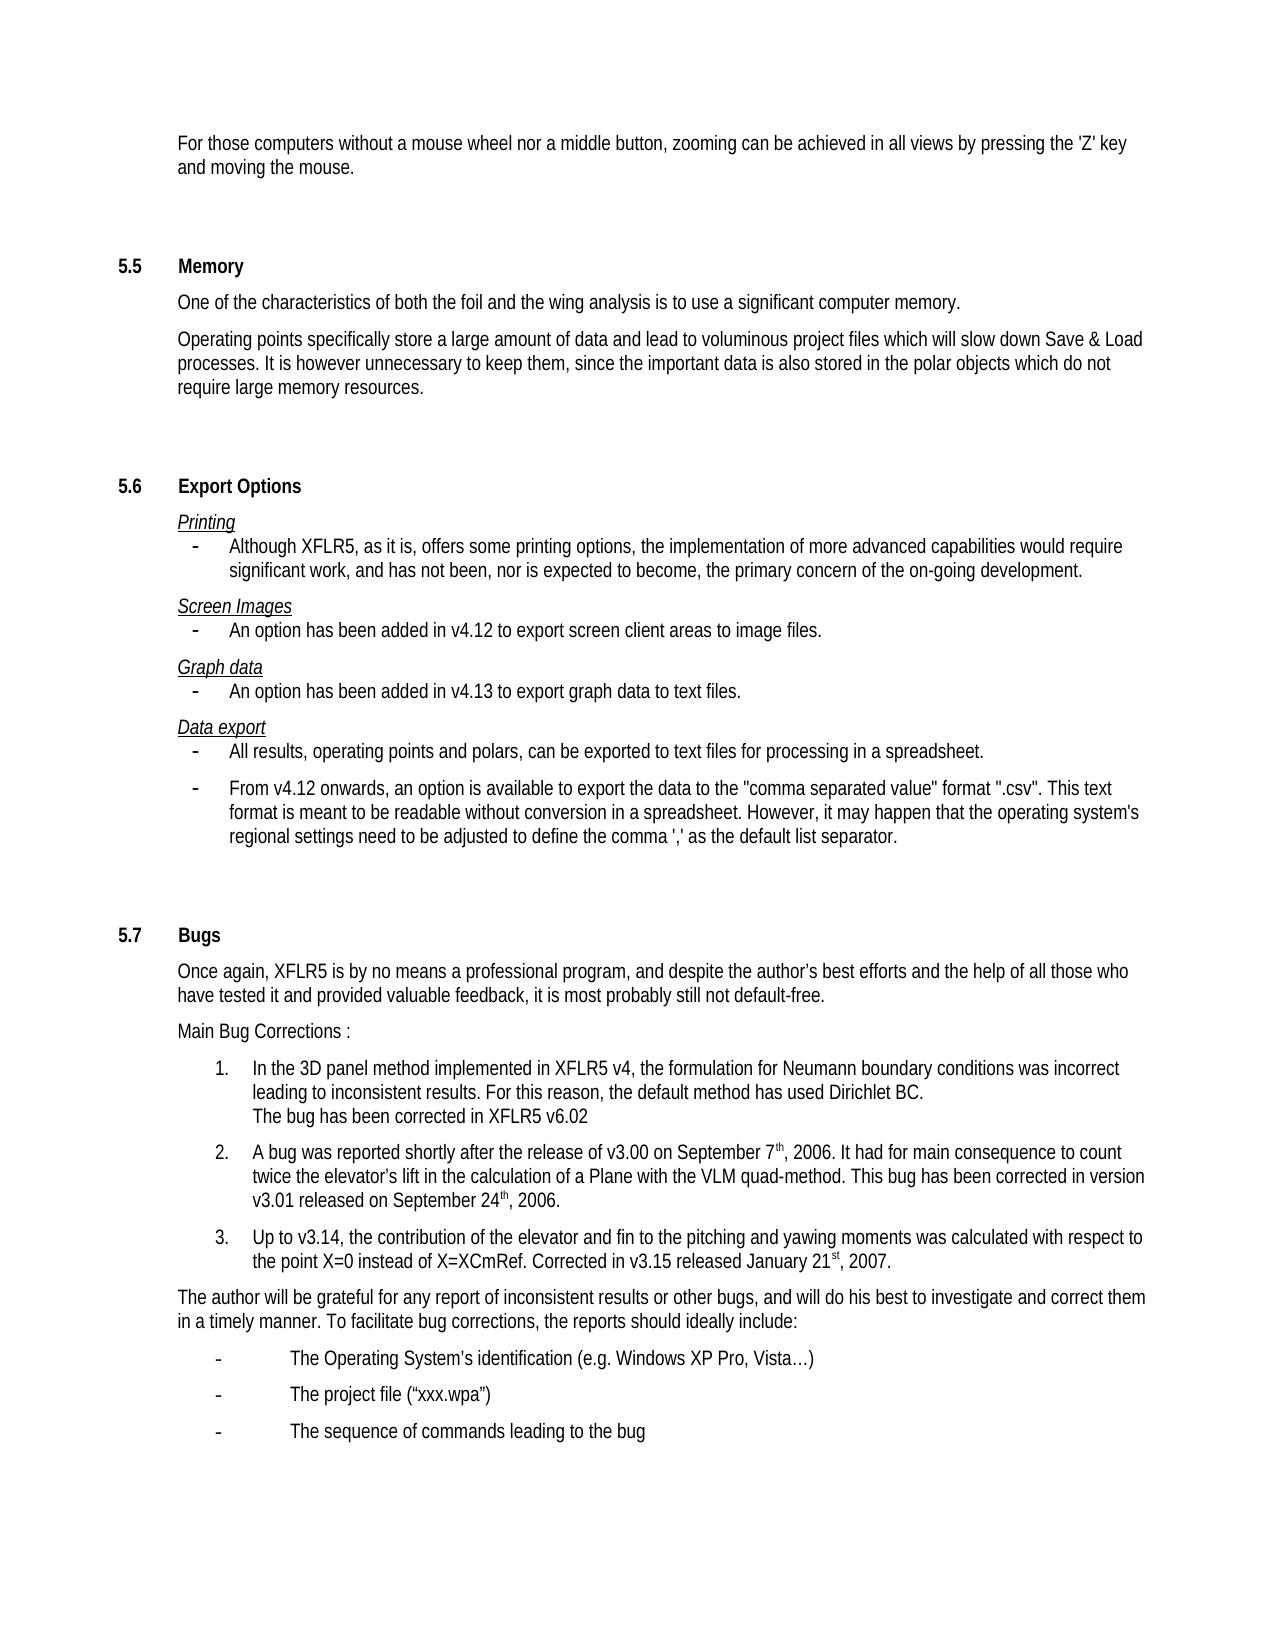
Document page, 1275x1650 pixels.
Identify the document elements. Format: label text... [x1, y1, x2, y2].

text  An option has been added in v4.13 to export graph data to text files. [192, 679, 1157, 703]
text For those computers without a mouse wheel nor a middle button, zooming can be achieved in all views by pressing the 'Z' key and moving the mouse. [177, 131, 1157, 179]
text Data export [177, 715, 1157, 739]
subtitle Bugs [118, 922, 1157, 946]
text Once again, XFLR5 is by no means a professional program, and despite the author’s best efforts and the help of all those who have tested it and provided valuable feedback, it is most probably still not default-free. [177, 959, 1157, 1007]
text Printing [177, 510, 1157, 534]
text Operating points specifically store a large amount of data and lead to voluminous project files which will slow down Save & Load processes. It is however unnecessary to keep them, since the important data is also stored in the polar objects which do not require large memory resources. [177, 327, 1157, 398]
subtitle Export Options [118, 473, 1157, 497]
text Screen Images [177, 594, 1157, 618]
subtitle Memory [118, 254, 1157, 278]
text Main Bug Corrections : [177, 1019, 1157, 1043]
list The sequence of commands leading to the bug [215, 1418, 1157, 1443]
text  Although XFLR5, as it is, offers some printing options, the implementation of more advanced capabilities would require significant work, and has not been, nor is expected to become, the primary concern of the on-going development. [192, 534, 1157, 582]
text  All results, operating points and polars, can be exported to text files for processing in a spreadsheet. [192, 739, 1157, 763]
text The author will be grateful for any report of inconsistent results or other bugs, and will do his best to investigate and correct them in a timely manner. To facilitate bug corrections, the reports should ideally include: [177, 1285, 1157, 1333]
list The project file (“xxx.wpa”) [215, 1382, 1157, 1406]
list The Operating System’s identification (e.g. Windows XP Pro, Vista…) [215, 1345, 1157, 1369]
text Graph data [177, 655, 1157, 679]
list In the 3D panel method implemented in XFLR5 v4, the formulation for Neumann boundary conditions was incorrect leading to inconsistent results. For this reason, the default method has used Dirichlet BC. The bug has been corrected in XFLR5 v6.02 [215, 1056, 1157, 1128]
list A bug was reported shortly after the release of v3.00 on September 7th, 2006. It had for main consequence to count twice the elevator’s lift in the calculation of a Plane with the VLM quad-method. This bug has been corrected in version v3.01 released on September 24th, 2006. [215, 1140, 1157, 1212]
text  An option has been added in v4.12 to export screen client areas to image files. [192, 618, 1157, 642]
list Up to v3.14, the contribution of the elevator and fin to the pitching and yawing moments was calculated with respect to the point X=0 instead of X=XCmRef. Corrected in v3.15 released January 21st, 2007. [215, 1224, 1157, 1272]
text  From v4.12 onwards, an option is available to export the data to the "comma separated value" format ".csv". This text format is meant to be readable without conversion in a spreadsheet. However, it may happen that the operating system's regional settings need to be adjusted to define the comma ',' as the default list separator. [192, 776, 1157, 847]
text One of the characteristics of both the foil and the wing analysis is to use a significant computer memory. [177, 290, 1157, 314]
